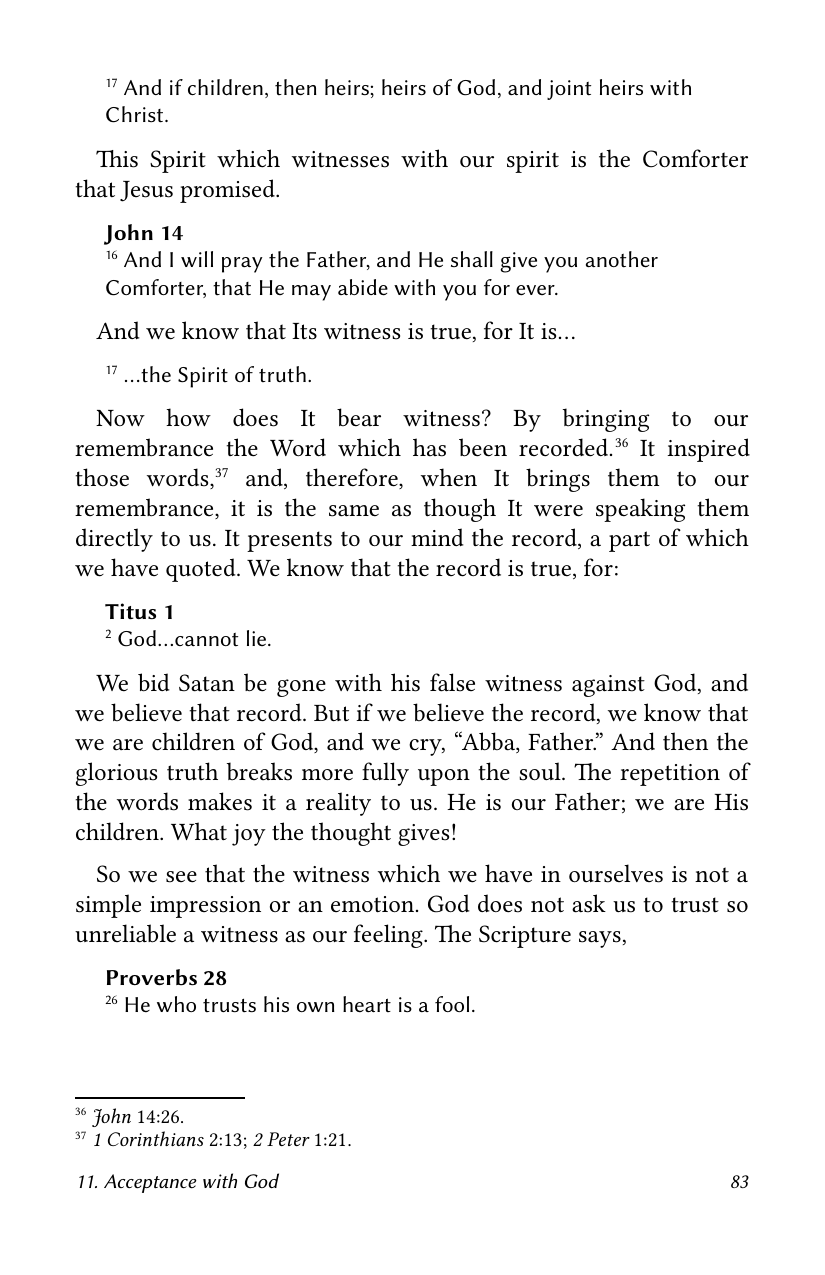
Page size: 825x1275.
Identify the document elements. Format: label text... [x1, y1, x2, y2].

text Now how does It bear witness? By bringing to our remembrance the Word which has been recorded. It inspired those words, and, therefore, when It brings them to our remembrance, it is the same as though It were speaking them directly to us. It presents to our mind the record, a part of which we have quoted. We know that the record is true, for: [75, 404, 750, 582]
text This Spirit which witnesses with our spirit is the Comforter that Jesus promised. [75, 145, 750, 203]
text And we know that Its witness is true, for It is... [75, 317, 750, 346]
text 17 And if children, then heirs; heirs of God, and joint heirs with Christ. [105, 75, 720, 128]
text 2 God...cannot lie. [105, 626, 720, 652]
text Proverbs 28 [105, 965, 750, 991]
text Titus 1 [105, 599, 750, 625]
text We bid Satan be gone with his false witness against God, and we believe that record. But if we believe the record, we know that we are children of God, and we cry, “Abba, Father.” And then the glorious truth breaks more fully upon the soul. The repetition of the words makes it a reality to us. He is our Father; we are His children. What joy the thought gives! [75, 669, 750, 847]
text John 14:26. [75, 1104, 750, 1128]
text John 14 [105, 219, 750, 246]
text 1 Corinthians 2:13; 2 Peter 1:21. [75, 1128, 750, 1152]
text So we see that the witness which we have in ourselves is not a simple impression or an emotion. God does not ask us to trust so unreliable a witness as our feeling. The Scripture says, [75, 860, 750, 948]
text 26 He who trusts his own heart is a fool. [105, 992, 720, 1018]
text 16 And I will pray the Father, and He shall give you another Comforter, that He may abide with you for ever. [105, 247, 720, 301]
text 17 ...the Spirit of truth. [105, 362, 720, 388]
